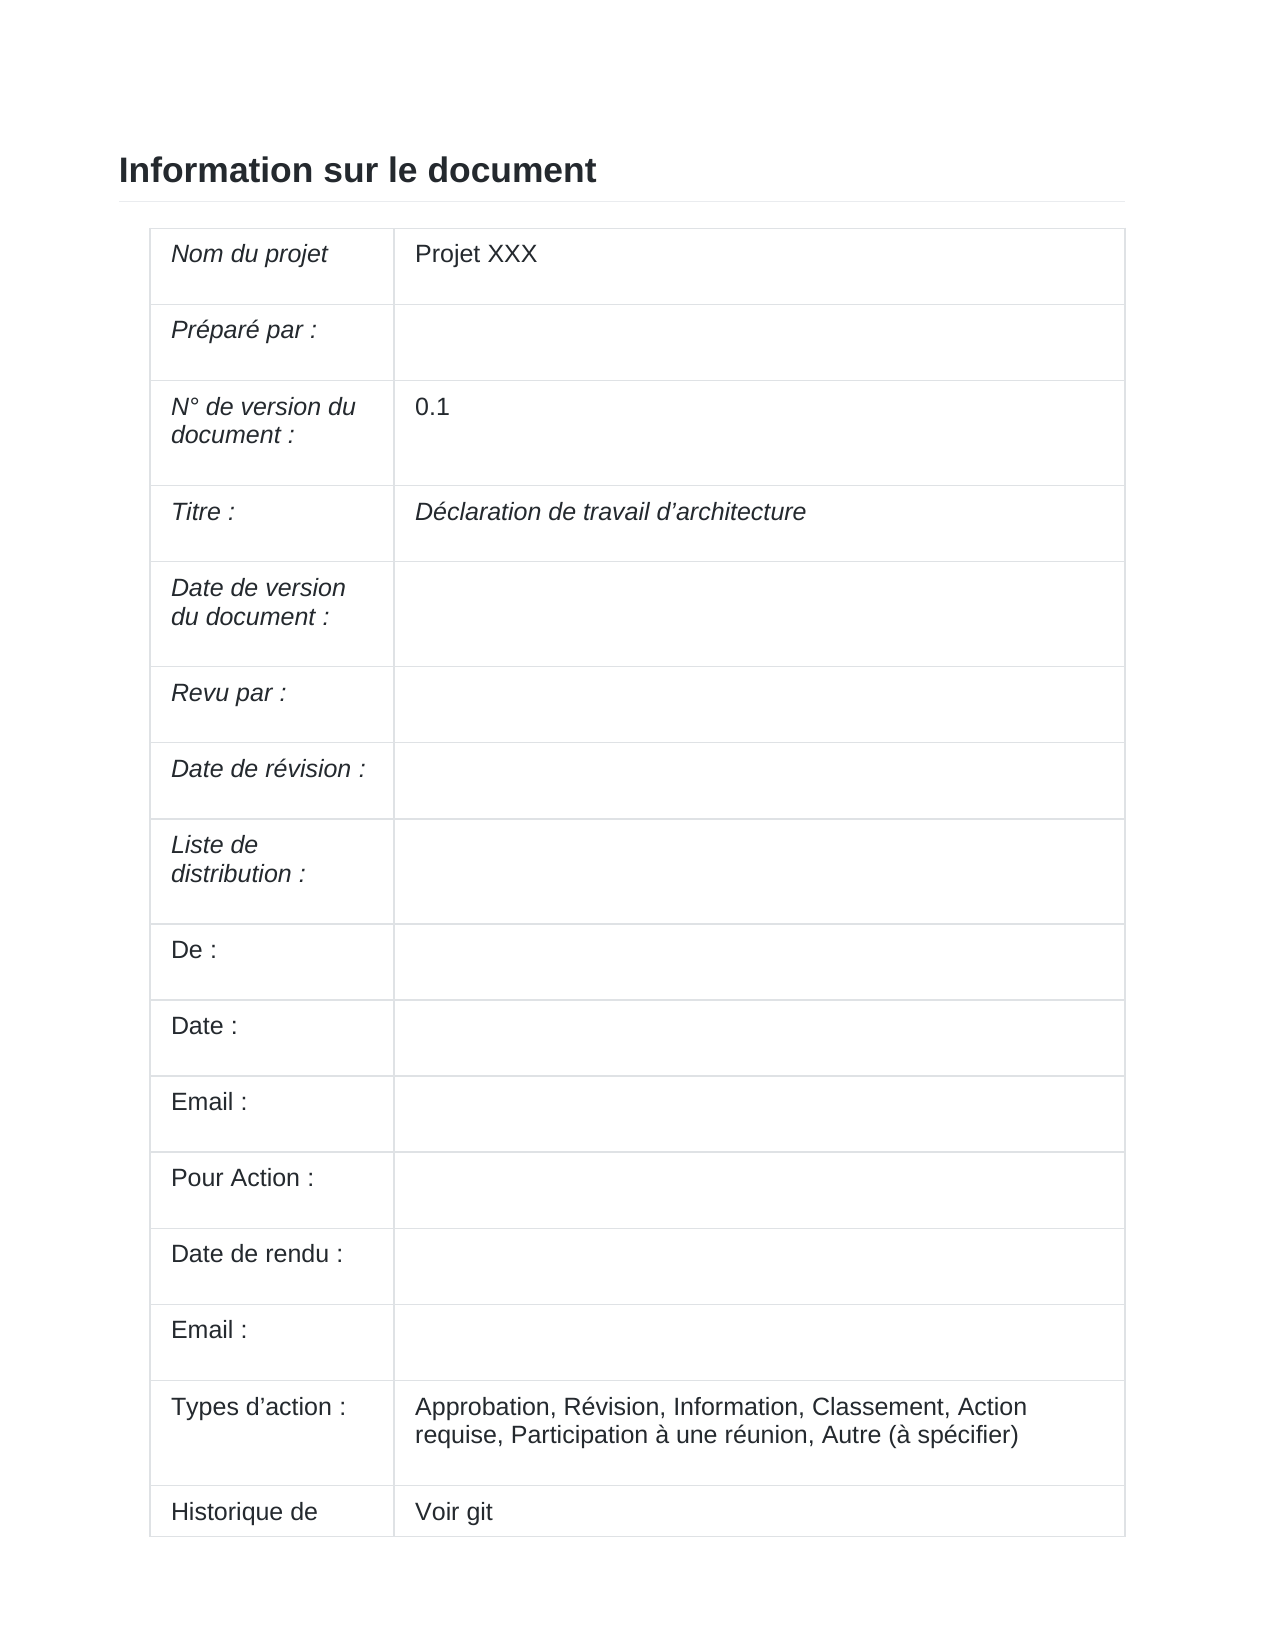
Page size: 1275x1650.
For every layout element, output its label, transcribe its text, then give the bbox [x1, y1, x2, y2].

table_cell [395, 1077, 1124, 1151]
table_cell Déclaration de travail d’architecture [395, 486, 1124, 561]
table_cell Pour Action : [151, 1153, 393, 1227]
table_cell Date de rendu : [151, 1229, 393, 1303]
table_header Nom du projet [151, 229, 393, 303]
table_cell Types d’action : [151, 1381, 393, 1484]
table_cell Titre : [151, 486, 393, 561]
table_cell Email : [151, 1305, 393, 1380]
table_cell [395, 820, 1124, 923]
table_cell [395, 1001, 1124, 1075]
subtitle Information sur le document [119, 150, 1125, 201]
table_cell Date de version du document : [151, 562, 393, 666]
table_cell [395, 925, 1124, 999]
table_cell Liste de distribution : [151, 820, 393, 923]
table_header Projet XXX [395, 229, 1124, 303]
table_cell [395, 305, 1124, 380]
table_cell [395, 1153, 1124, 1227]
table_cell Voir git [395, 1486, 1124, 1536]
table_cell Date de révision : [151, 743, 393, 818]
table_cell [395, 743, 1124, 818]
table_cell Email : [151, 1077, 393, 1151]
table_cell [395, 1305, 1124, 1380]
table_cell Revu par : [151, 667, 393, 742]
table_cell [395, 1229, 1124, 1303]
table_cell Historique de [151, 1486, 393, 1536]
table_cell [395, 562, 1124, 666]
table_cell Date : [151, 1001, 393, 1075]
table_cell Approbation, Révision, Information, Classement, Action requise, Participation à une réunion, Autre (à spécifier) [395, 1381, 1124, 1484]
table_cell 0.1 [395, 381, 1124, 484]
table_cell Préparé par : [151, 305, 393, 380]
table_cell De : [151, 925, 393, 999]
table_cell [395, 667, 1124, 742]
table_cell N° de version du document : [151, 381, 393, 484]
